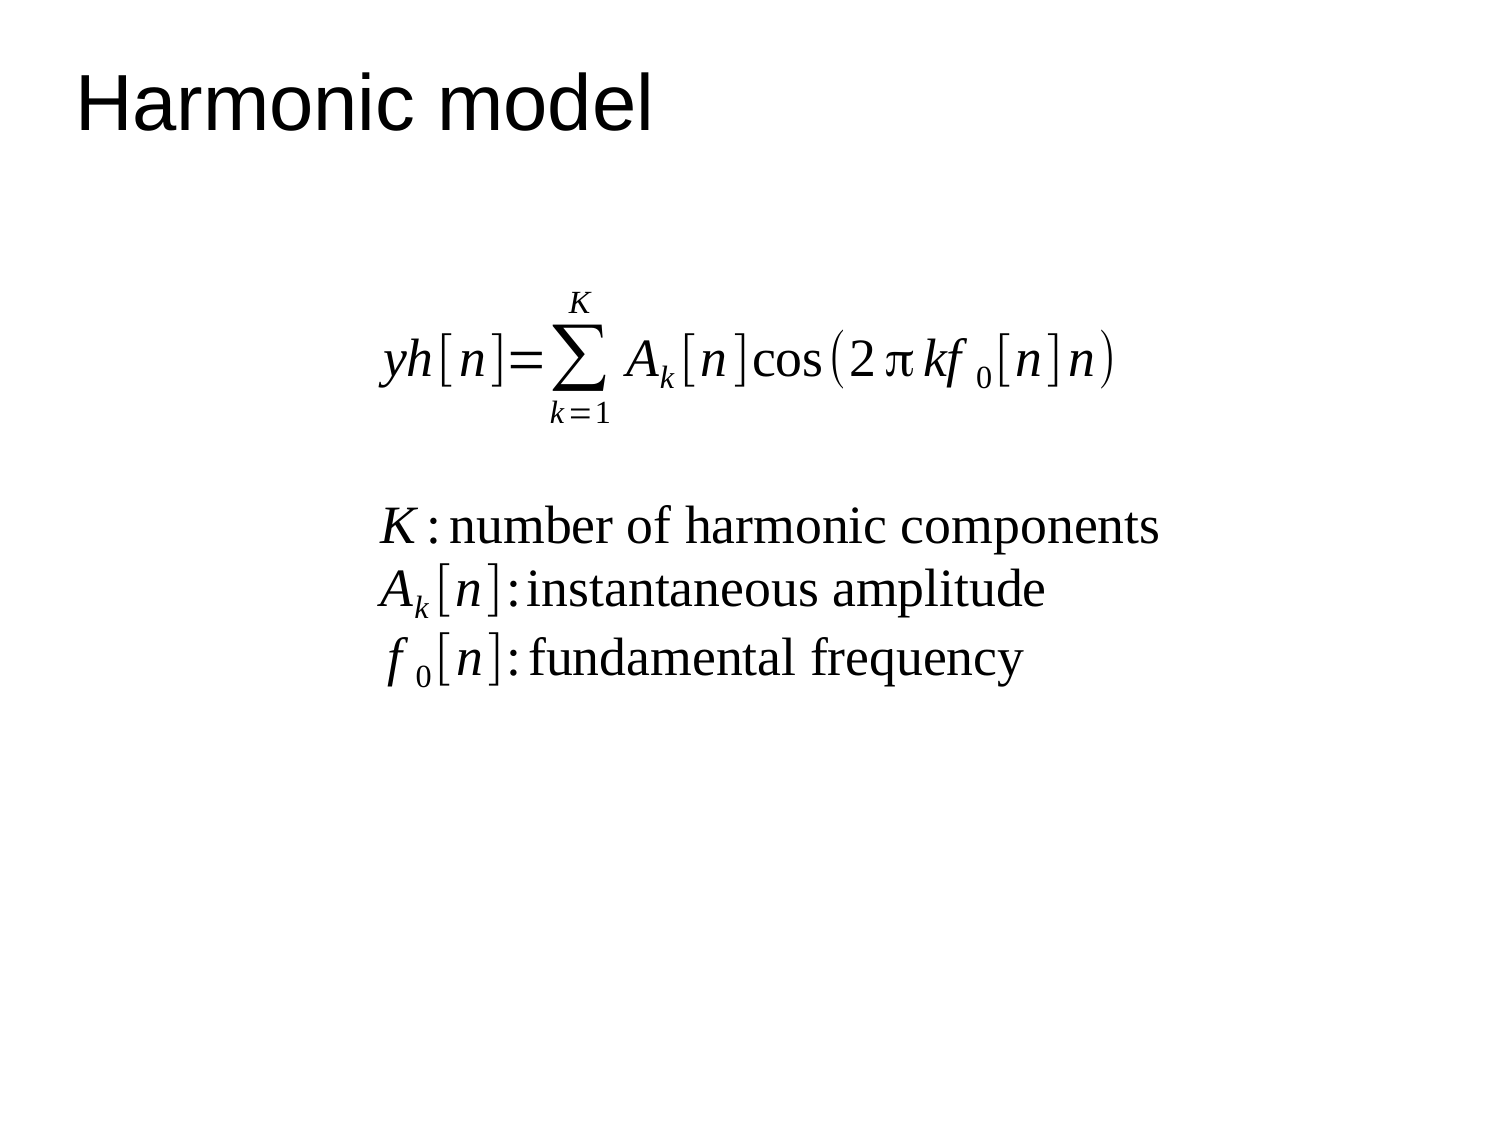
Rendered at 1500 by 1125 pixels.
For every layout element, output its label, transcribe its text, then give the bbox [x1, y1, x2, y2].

title Harmonic model [75, 9, 1425, 198]
chart [369, 285, 1168, 758]
